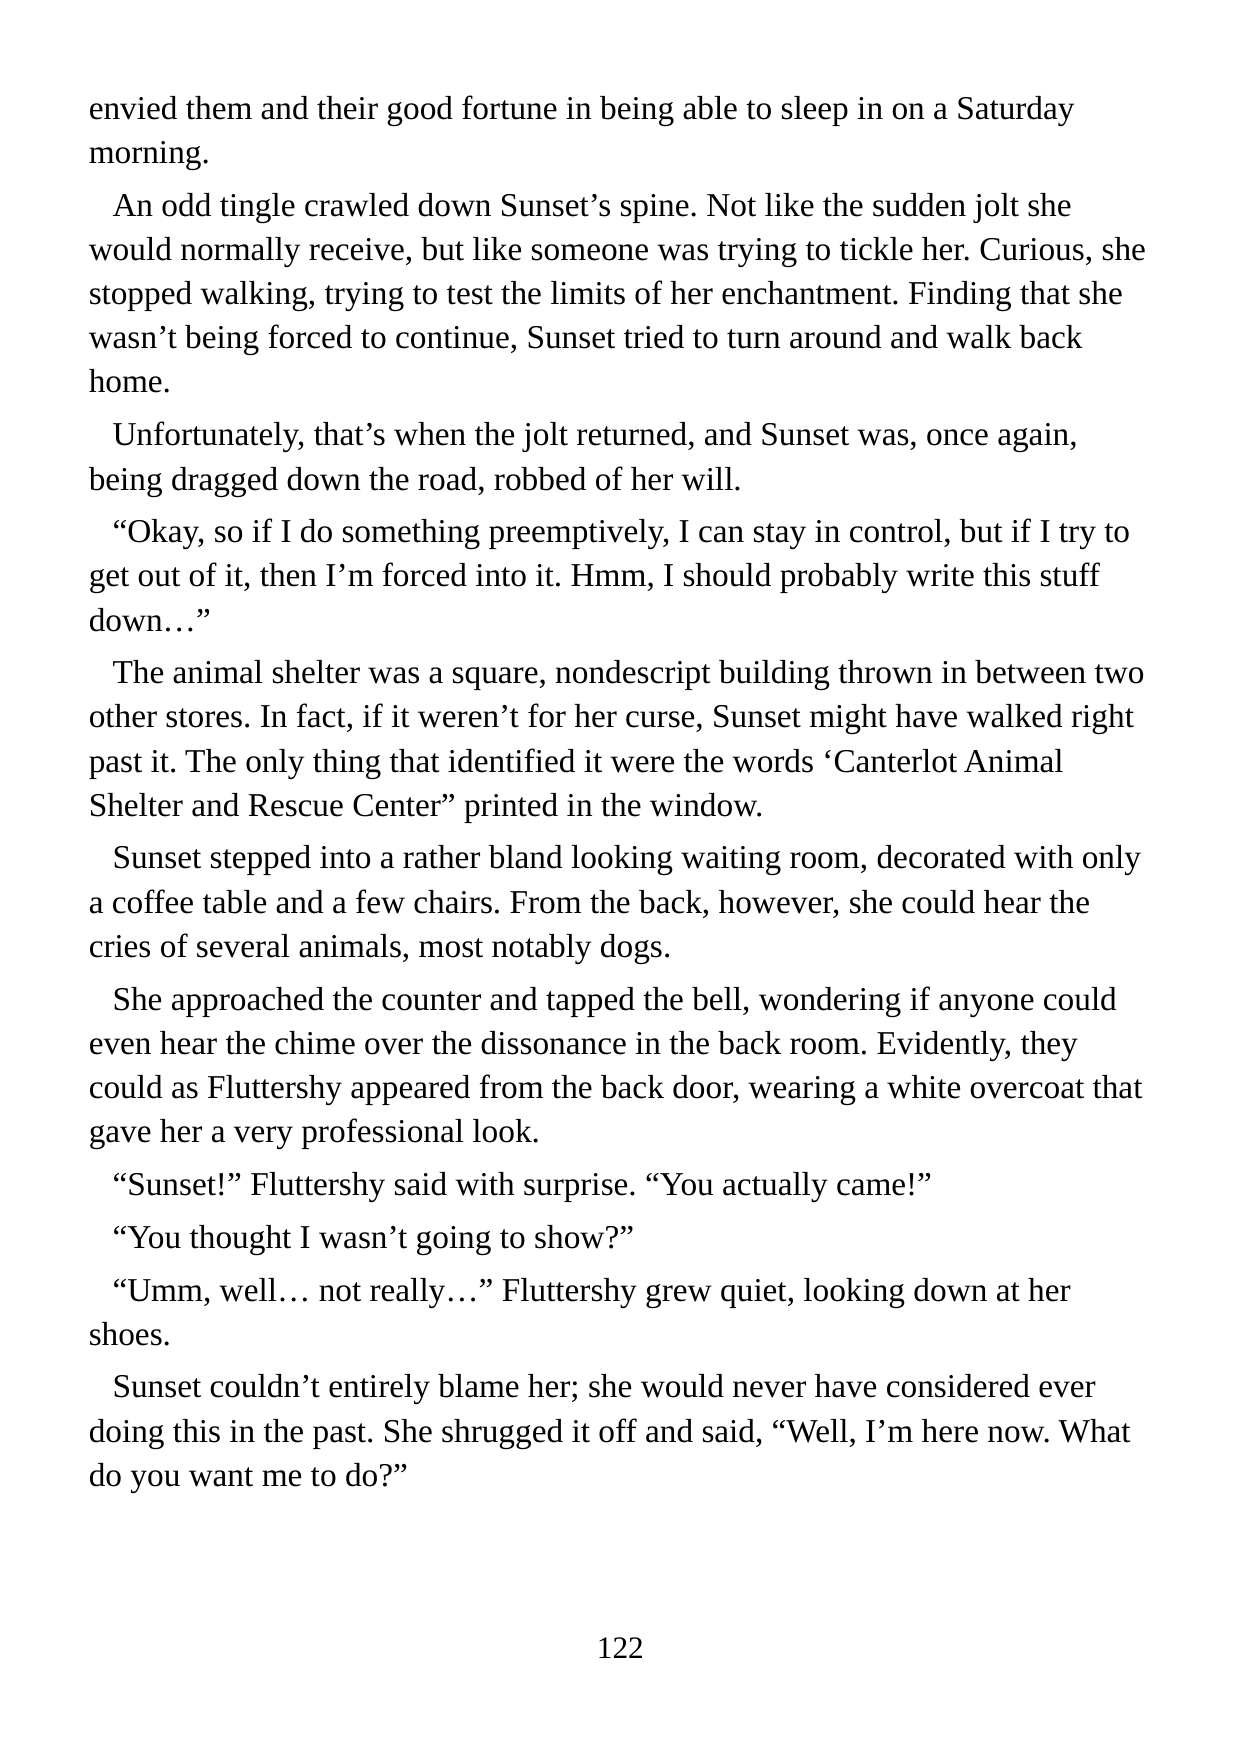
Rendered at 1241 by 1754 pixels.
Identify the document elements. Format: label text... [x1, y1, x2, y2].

text “Umm, well… not really…” Fluttershy grew quiet, looking down at her shoes. [88, 1270, 1152, 1352]
text “Sunset!” Fluttershy said with surprise. “You actually came!” [88, 1164, 1152, 1202]
text “Okay, so if I do something preemptively, I can stay in control, but if I try to get out of it, then I’m forced into it. Hmm, I should probably write this stuff down…” [88, 512, 1152, 638]
text “You thought I wasn’t going to show?” [88, 1217, 1152, 1255]
text An odd tingle crawled down Sunset’s spine. Not like the sudden jolt she would normally receive, but like someone was trying to tickle her. Curious, she stopped walking, trying to test the limits of her enchantment. Finding that she wasn’t being forced to continue, Sunset tried to turn around and walk back home. [88, 186, 1152, 400]
text Unfortunately, that’s when the jolt returned, and Sunset was, once again, being dragged down the road, robbed of her will. [88, 415, 1152, 497]
text envied them and their good fortune in being able to sleep in on a Saturday morning. [88, 88, 1152, 171]
text The animal shelter was a square, nondescript building thrown in between two other stores. In fact, if it weren’t for her curse, Sunset might have walked right past it. The only thing that identified it were the words ‘Canterlot Animal Shelter and Rescue Center” printed in the window. [88, 653, 1152, 823]
text Sunset couldn’t entirely blame her; she would never have considered ever doing this in the past. She shrugged it off and said, “Well, I’m here now. What do you want me to do?” [88, 1367, 1152, 1493]
text Sunset stepped into a rather bland looking waiting room, decorated with only a coffee table and a few chairs. From the back, however, she could hear the cries of several animals, most notably dogs. [88, 838, 1152, 964]
text She approached the counter and tapped the bell, wondering if anyone could even hear the chime over the dissonance in the back room. Evidently, they could as Fluttershy appeared from the back door, wearing a white overcoat that gave her a very professional look. [88, 979, 1152, 1149]
